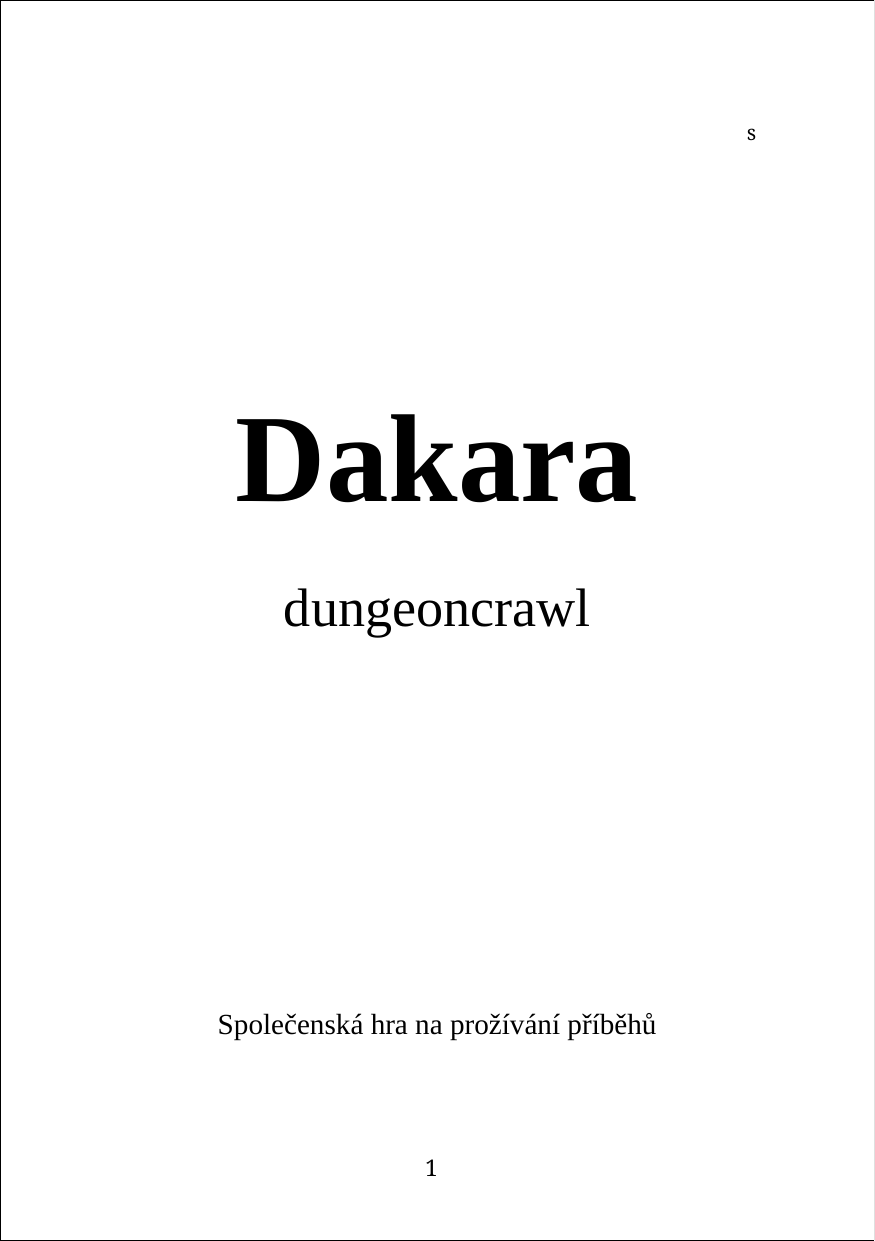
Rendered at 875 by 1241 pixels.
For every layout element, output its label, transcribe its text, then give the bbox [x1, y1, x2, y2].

text Společenská hra na prožívání příběhů [118, 1007, 756, 1041]
text dungeoncrawl [118, 576, 756, 638]
text Dakara [118, 384, 756, 528]
text s [118, 118, 756, 147]
